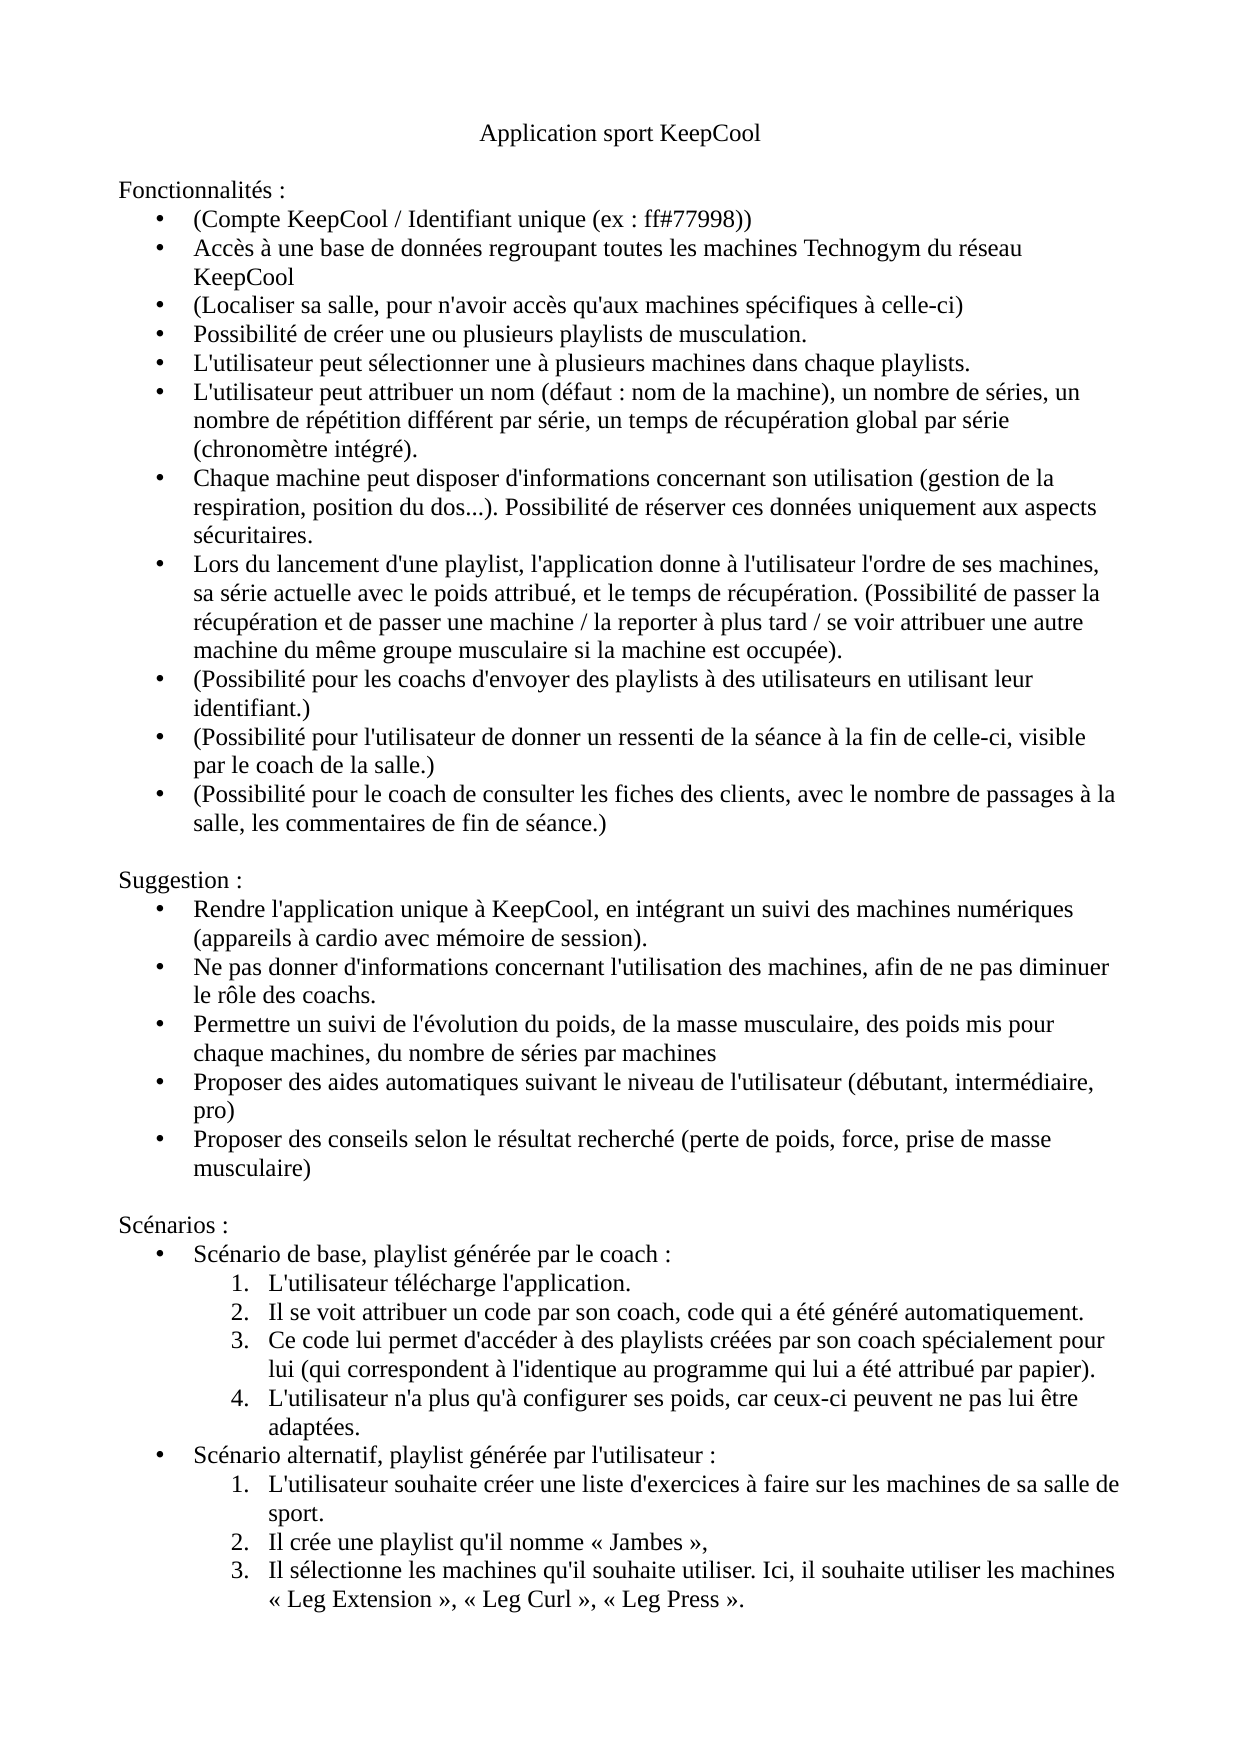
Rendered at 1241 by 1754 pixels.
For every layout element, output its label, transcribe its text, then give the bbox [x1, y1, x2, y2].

list Accès à une base de données regroupant toutes les machines Technogym du réseau KeepCool [156, 233, 1122, 291]
list (Possibilité pour l'utilisateur de donner un ressenti de la séance à la fin de celle-ci, visible par le coach de la salle.) [156, 722, 1122, 779]
list Il se voit attribuer un code par son coach, code qui a été généré automatiquement. [231, 1297, 1122, 1326]
list L'utilisateur n'a plus qu'à configurer ses poids, car ceux-ci peuvent ne pas lui être adaptées. [231, 1383, 1122, 1441]
list (Localiser sa salle, pour n'avoir accès qu'aux machines spécifiques à celle-ci) [156, 291, 1122, 319]
list Ne pas donner d'informations concernant l'utilisation des machines, afin de ne pas diminuer le rôle des coachs. [156, 952, 1122, 1009]
text Fonctionnalités : [118, 176, 1122, 204]
list Proposer des aides automatiques suivant le niveau de l'utilisateur (débutant, intermédiaire, pro) [156, 1067, 1122, 1124]
list Lors du lancement d'une playlist, l'application donne à l'utilisateur l'ordre de ses machines, sa série actuelle avec le poids attribué, et le temps de récupération. (Possibilité de passer la récupération et de passer une machine / la reporter à plus tard / se voir attribuer une autre machine du même groupe musculaire si la machine est occupée). [156, 549, 1122, 664]
list (Possibilité pour le coach de consulter les fiches des clients, avec le nombre de passages à la salle, les commentaires de fin de séance.) [156, 779, 1122, 837]
list L'utilisateur souhaite créer une liste d'exercices à faire sur les machines de sa salle de sport. [231, 1469, 1122, 1527]
list Scénario alternatif, playlist générée par l'utilisateur : [156, 1441, 1122, 1469]
list (Possibilité pour les coachs d'envoyer des playlists à des utilisateurs en utilisant leur identifiant.) [156, 664, 1122, 722]
list Possibilité de créer une ou plusieurs playlists de musculation. [156, 319, 1122, 348]
list Scénario de base, playlist générée par le coach : [156, 1239, 1122, 1268]
list (Compte KeepCool / Identifiant unique (ex : ff#77998)) [156, 204, 1122, 233]
text Suggestion : [118, 866, 1122, 894]
text Scénarios : [118, 1211, 1122, 1239]
list Ce code lui permet d'accéder à des playlists créées par son coach spécialement pour lui (qui correspondent à l'identique au programme qui lui a été attribué par papier). [231, 1326, 1122, 1383]
list Chaque machine peut disposer d'informations concernant son utilisation (gestion de la respiration, position du dos...). Possibilité de réserver ces données uniquement aux aspects sécuritaires. [156, 463, 1122, 549]
list L'utilisateur peut attribuer un nom (défaut : nom de la machine), un nombre de séries, un nombre de répétition différent par série, un temps de récupération global par série (chronomètre intégré). [156, 377, 1122, 463]
list L'utilisateur peut sélectionner une à plusieurs machines dans chaque playlists. [156, 348, 1122, 377]
list Proposer des conseils selon le résultat recherché (perte de poids, force, prise de masse musculaire) [156, 1124, 1122, 1182]
text Application sport KeepCool [118, 118, 1122, 147]
list Il sélectionne les machines qu'il souhaite utiliser. Ici, il souhaite utiliser les machines « Leg Extension », « Leg Curl », « Leg Press ». [231, 1556, 1122, 1613]
list Rendre l'application unique à KeepCool, en intégrant un suivi des machines numériques (appareils à cardio avec mémoire de session). [156, 894, 1122, 952]
list L'utilisateur télécharge l'application. [231, 1268, 1122, 1297]
list Permettre un suivi de l'évolution du poids, de la masse musculaire, des poids mis pour chaque machines, du nombre de séries par machines [156, 1009, 1122, 1067]
list Il crée une playlist qu'il nomme « Jambes », [231, 1527, 1122, 1556]
